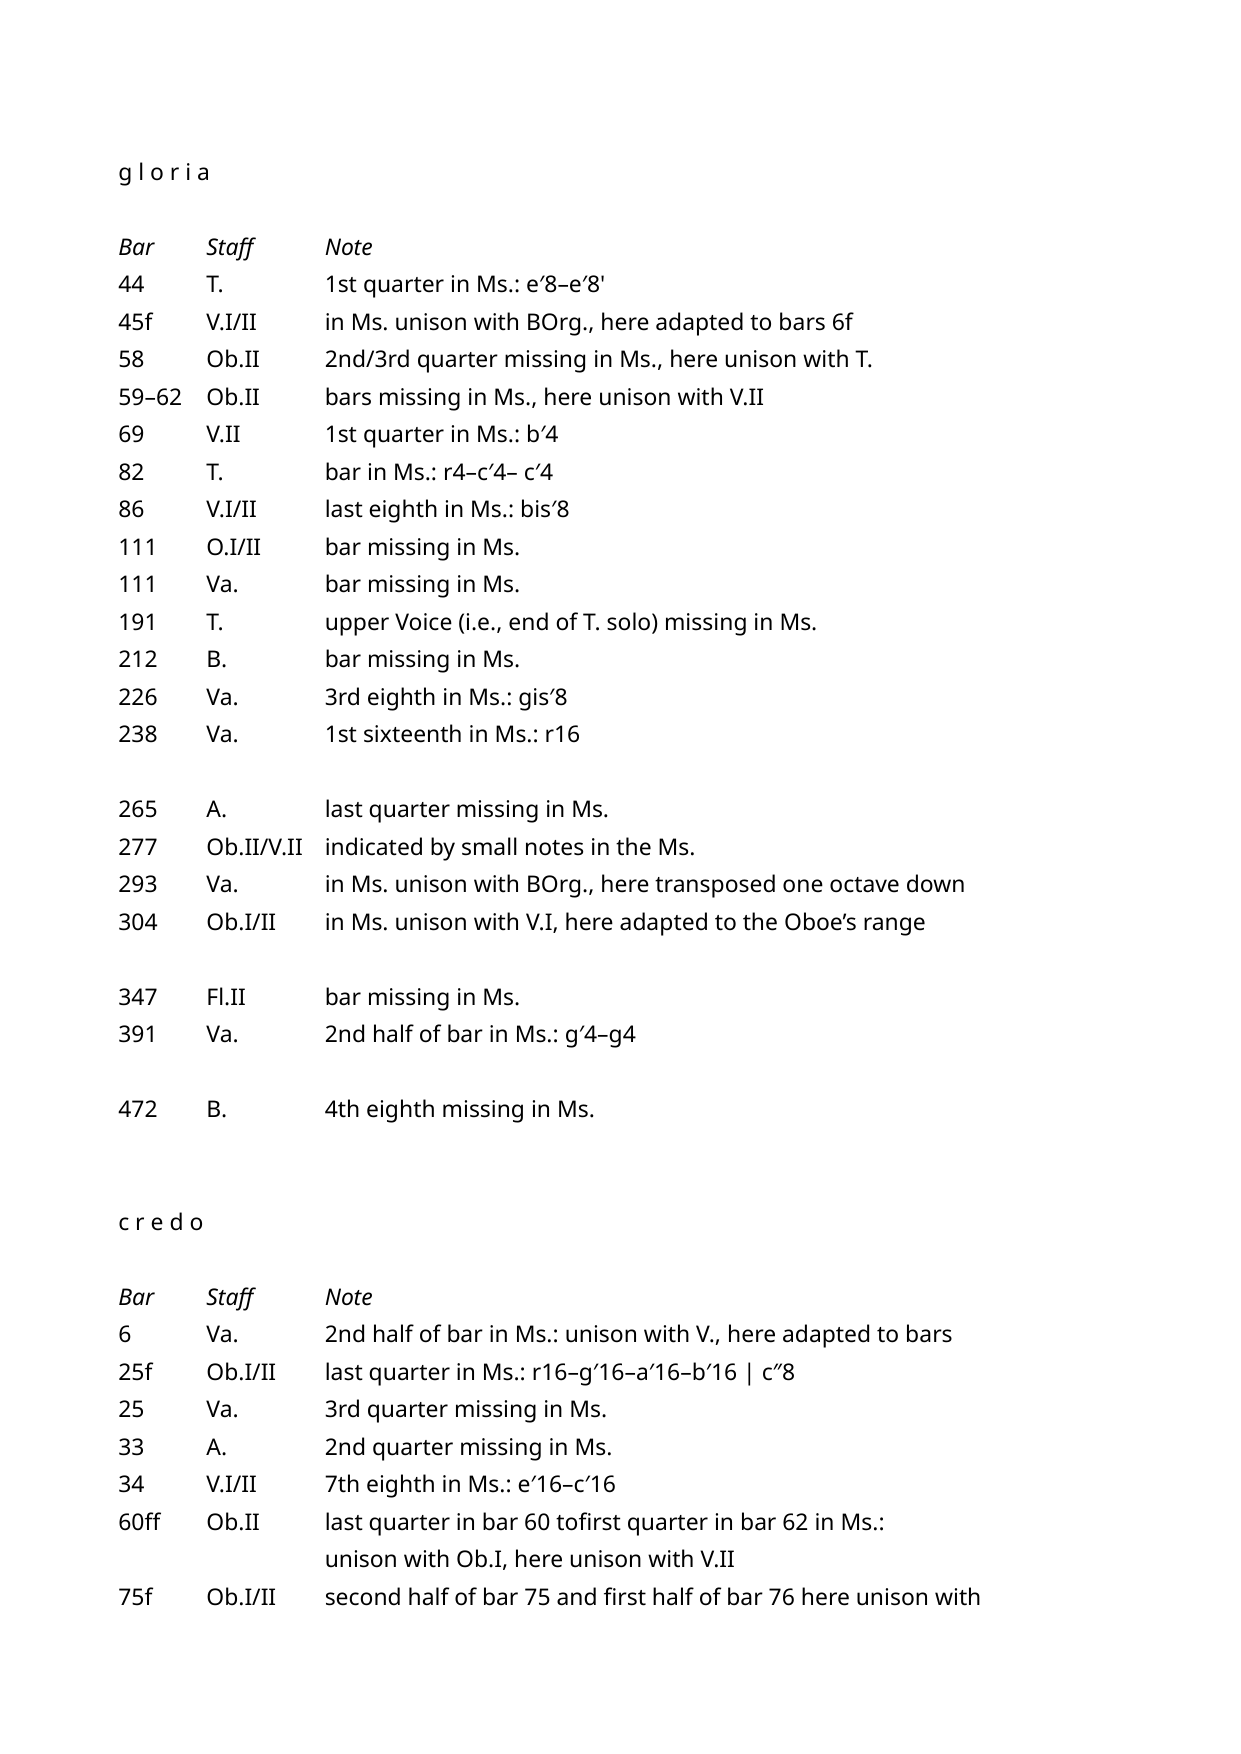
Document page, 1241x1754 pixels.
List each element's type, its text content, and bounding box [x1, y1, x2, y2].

text c r e d o [118, 1206, 1004, 1237]
text g l o r i a [118, 118, 1004, 187]
text Bar Staff Note 6 Va. 2nd half of bar in Ms.: unison with V., here adapted to bars 25f Ob.I/II last quarter in Ms.: r16–g′16–a′16–b′16 | c″8 25 Va. 3rd quarter missing in Ms. 33 A. 2nd quarter missing in Ms. 34 V.I/II 7th eighth in Ms.: e′16–c′16 60ff Ob.II last quarter in bar 60 tofirst quarter in bar 62 in Ms.: unison with Ob.I, here unison with V.II 75f Ob.I/II second half of bar 75 and first half of bar 76 here unison with [118, 1281, 1004, 1612]
text Bar Staff Note 44 T. 1st quarter in Ms.: e′8–e′8' 45f V.I/II in Ms. unison with BOrg., here adapted to bars 6f 58 Ob.II 2nd/3rd quarter missing in Ms., here unison with T. 59–62 Ob.II bars missing in Ms., here unison with V.II 69 V.II 1st quarter in Ms.: b′4 82 T. bar in Ms.: r4–c′4– c′4 86 V.I/II last eighth in Ms.: bis′8 111 O.I/II bar missing in Ms. 111 Va. bar missing in Ms. 191 T. upper Voice (i.e., end of T. solo) missing in Ms. 212 B. bar missing in Ms. 226 Va. 3rd eighth in Ms.: gis′8 238 Va. 1st sixteenth in Ms.: r16 265 A. last quarter missing in Ms. 277 Ob.II/V.II indicated by small notes in the Ms. 293 Va. in Ms. unison with BOrg., here transposed one octave down 304 Ob.I/II in Ms. unison with V.I, here adapted to the Oboe’s range 347 Fl.II bar missing in Ms. 391 Va. 2nd half of bar in Ms.: g′4–g4 472 B. 4th eighth missing in Ms. [118, 231, 1004, 1162]
